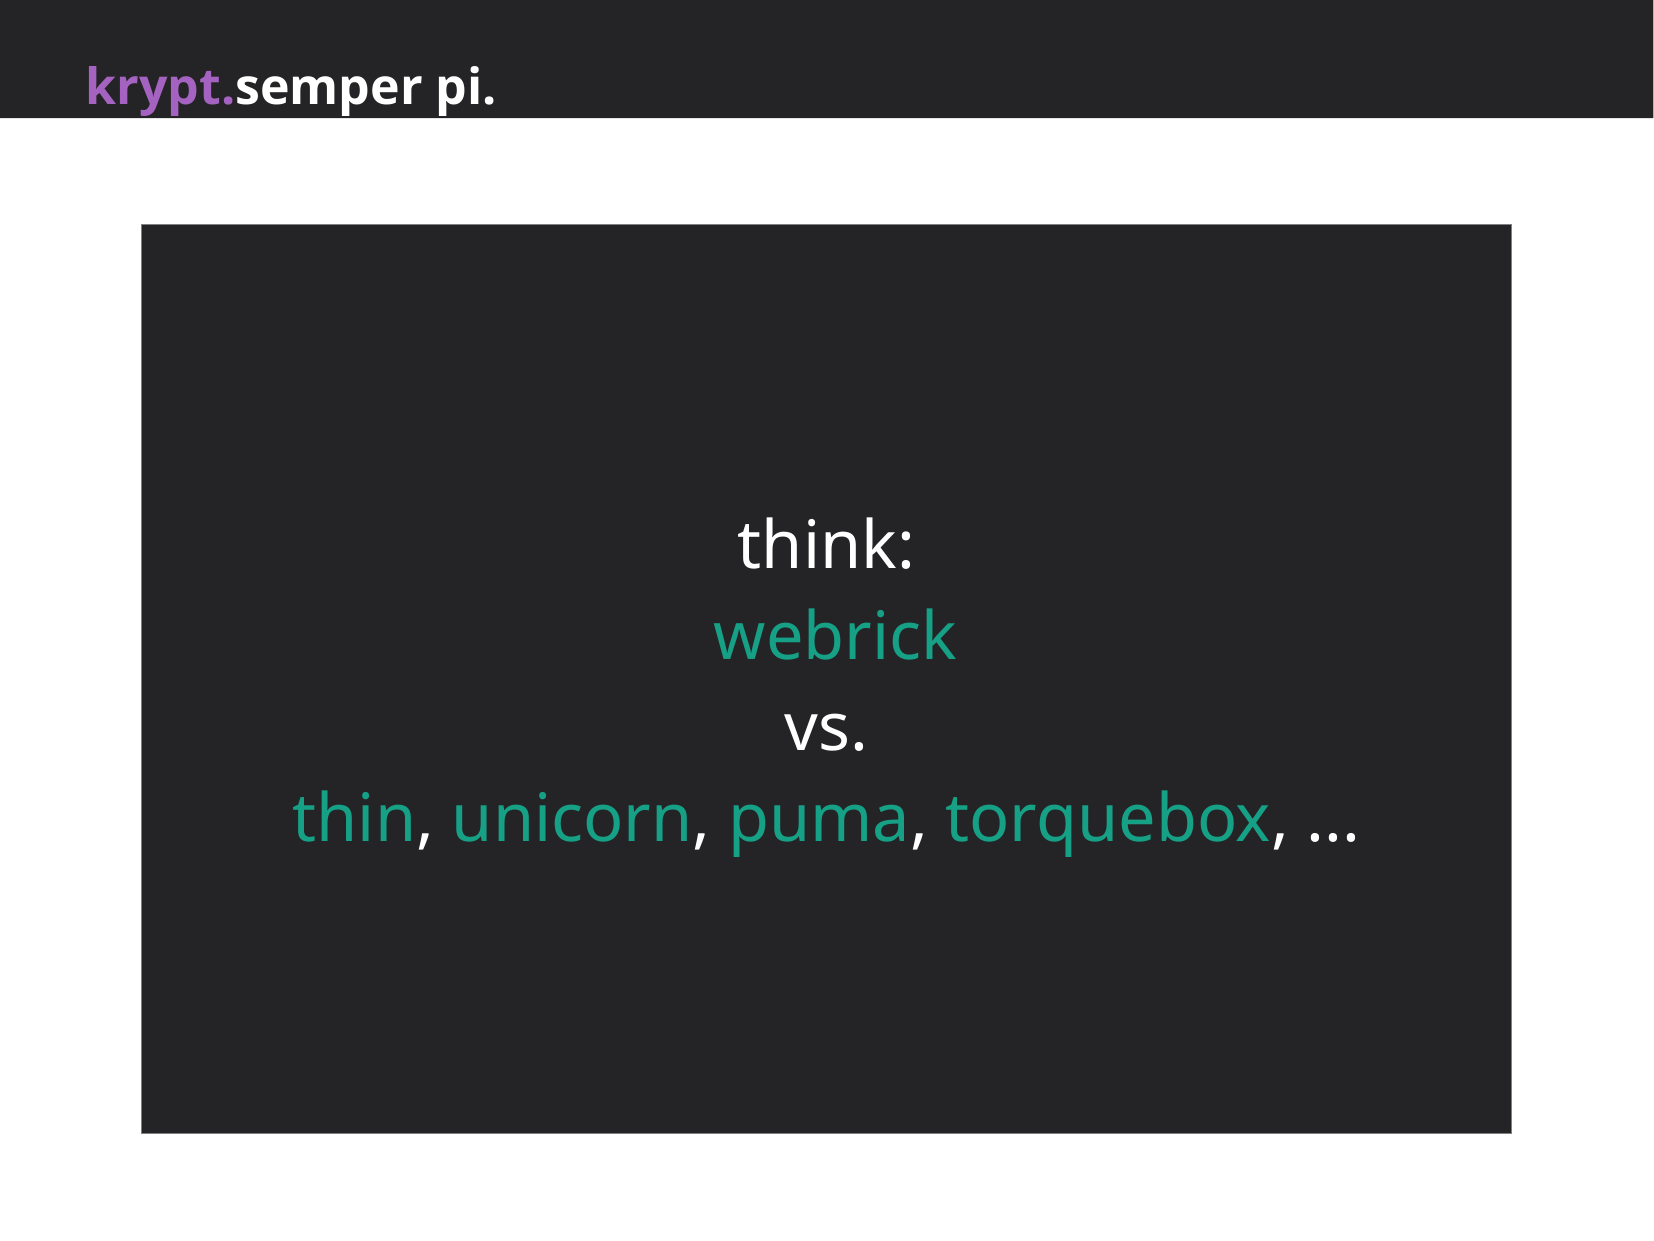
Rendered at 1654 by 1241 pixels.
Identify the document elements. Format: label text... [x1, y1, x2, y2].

text_box think: webrick vs. thin, unicorn, puma, torquebox, ... [141, 224, 1512, 1134]
text_box krypt.semper pi. [70, 43, 544, 119]
text_box [0, 0, 1654, 119]
